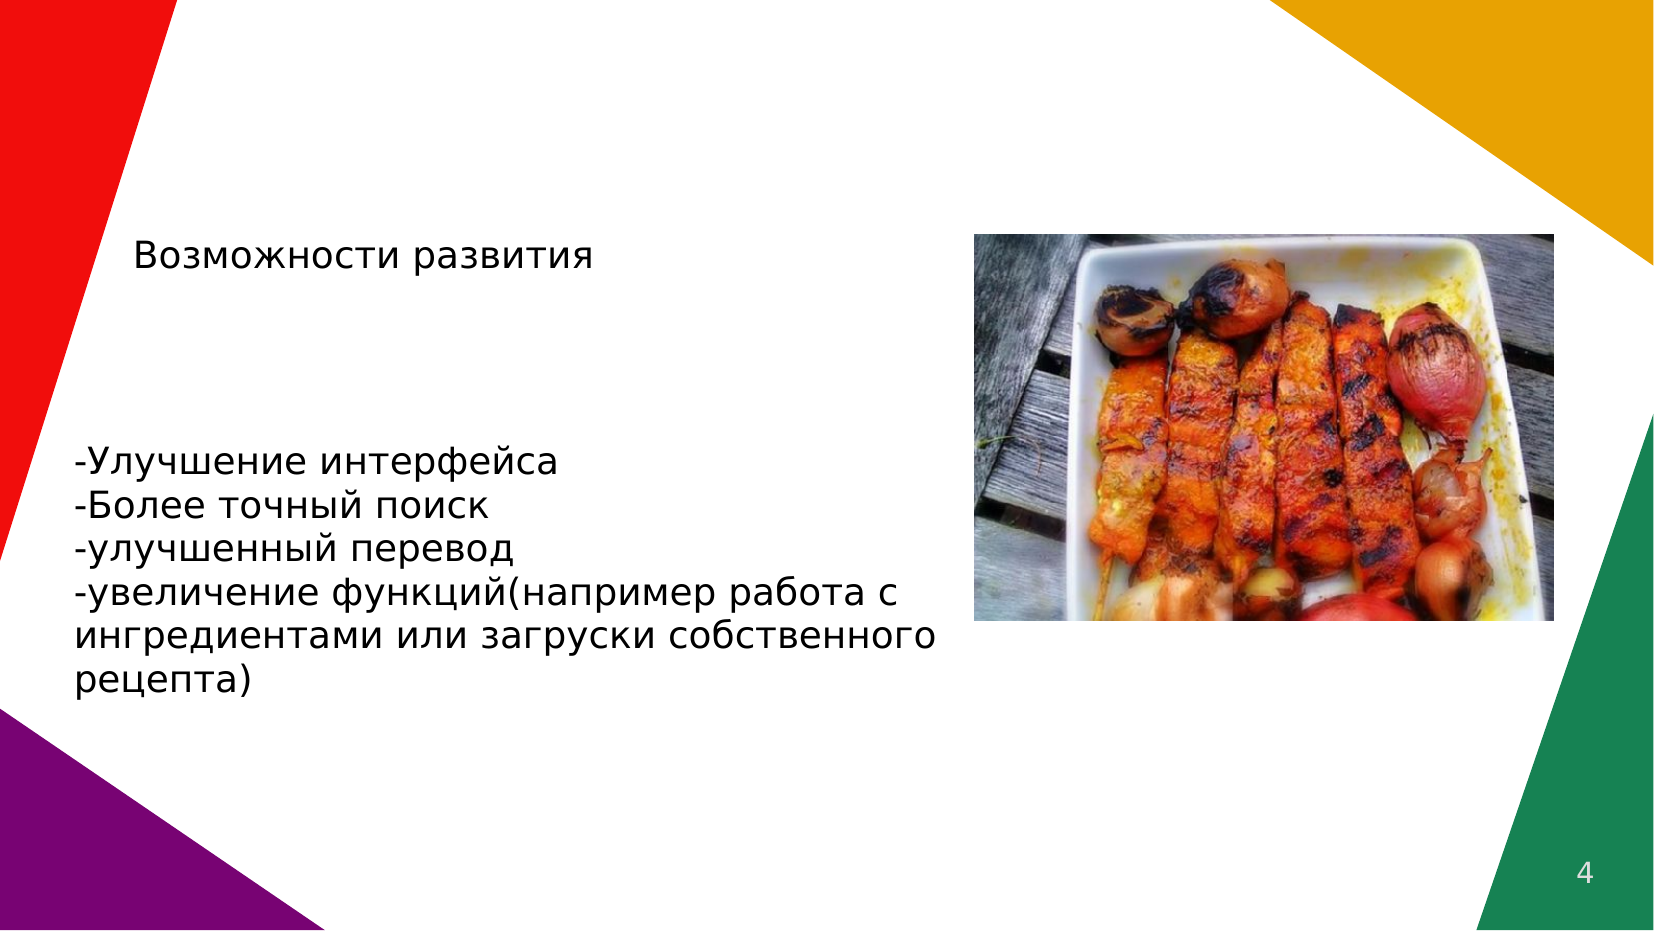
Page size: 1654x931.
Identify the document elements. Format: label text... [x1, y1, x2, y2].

text_box Возможности развития [118, 226, 621, 432]
picture [974, 234, 1554, 621]
text_box -Улучшение интерфейса -Более точный поиск -улучшенный перевод -увеличение функций(например работа с ингредиентами или загруски собственного рецепта) [59, 432, 1123, 709]
